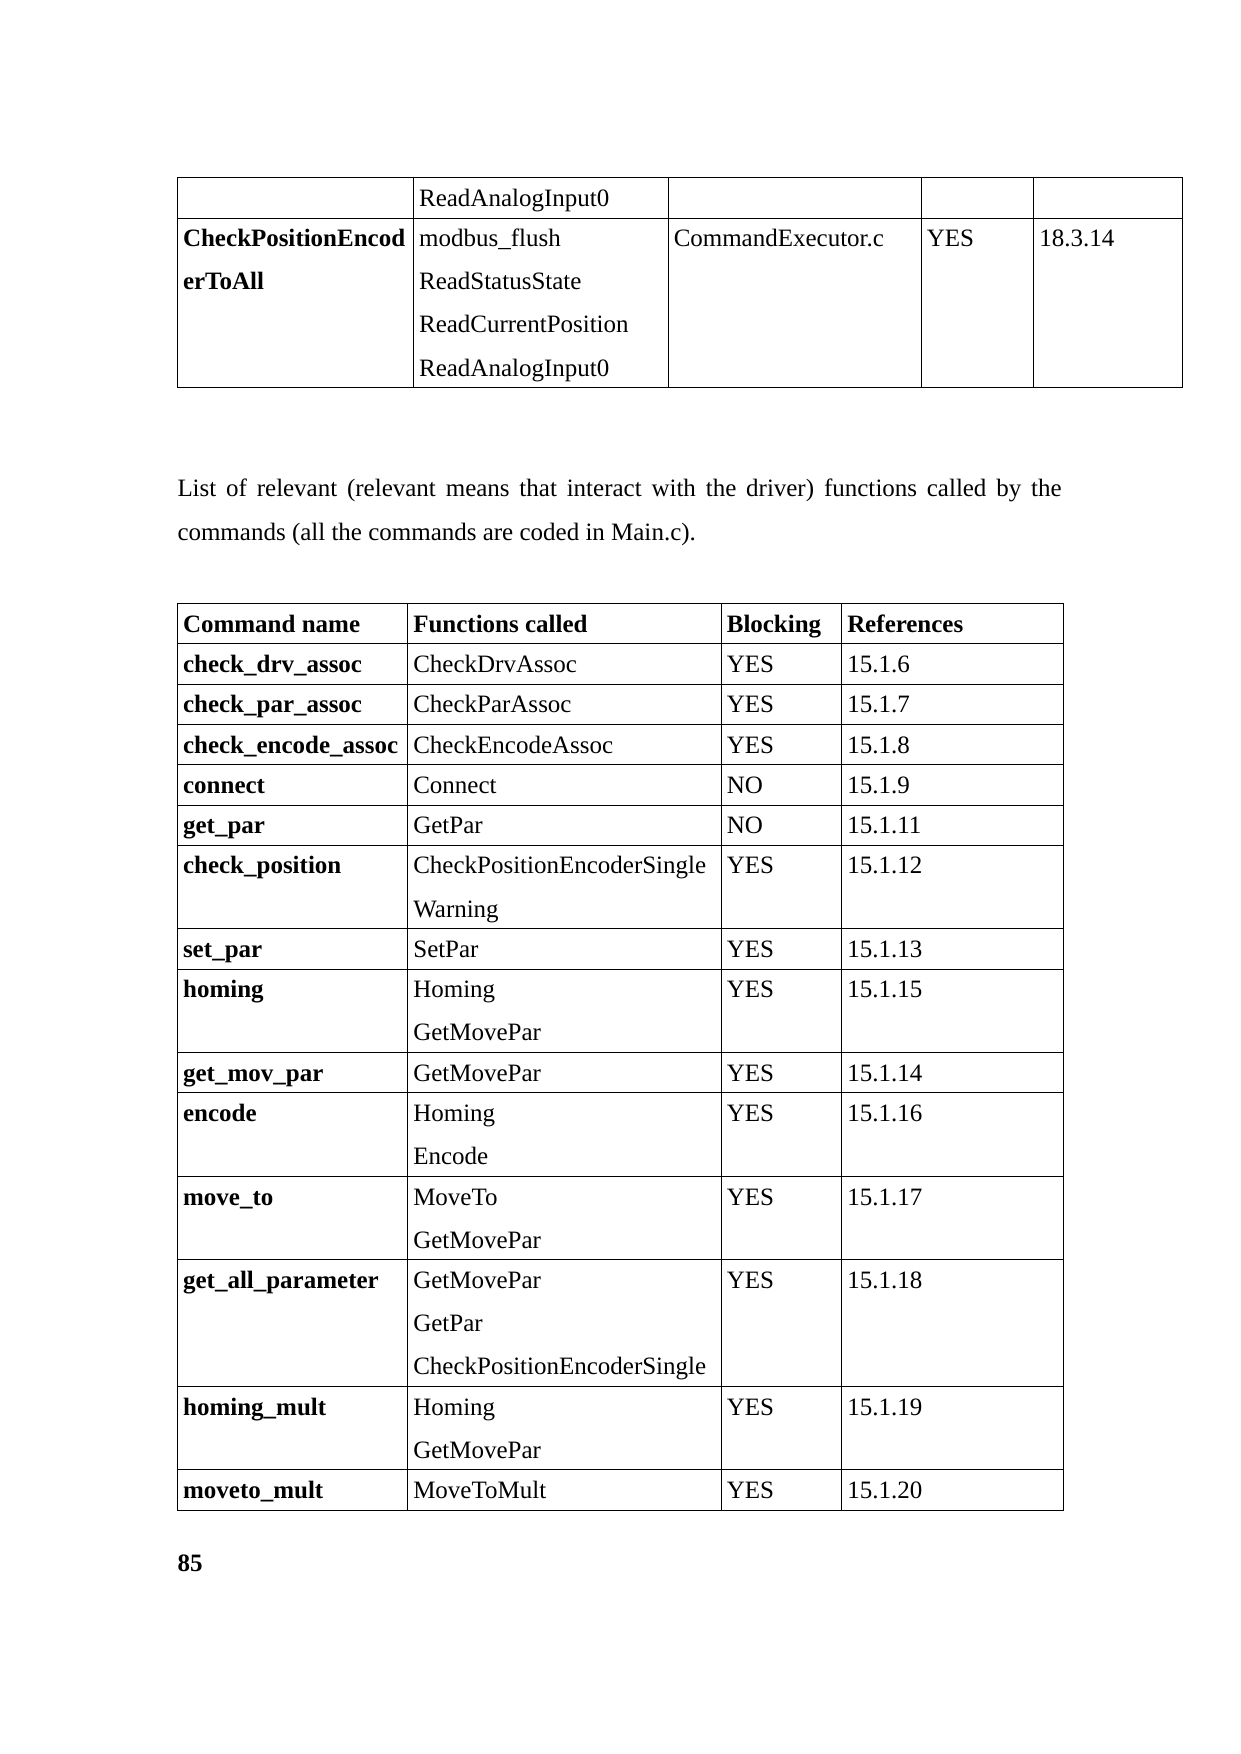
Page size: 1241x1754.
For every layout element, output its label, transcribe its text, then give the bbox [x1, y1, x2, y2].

table_cell encode [178, 1093, 407, 1176]
table_cell Homing GetMovePar [408, 970, 721, 1052]
table_cell NO [722, 806, 841, 845]
table_cell YES [722, 644, 841, 683]
table_cell GetMovePar [408, 1053, 721, 1092]
table_cell 15.1.19 [842, 1387, 1063, 1469]
table_cell MoveToMult [408, 1470, 721, 1509]
table_header References [842, 604, 1063, 643]
table_cell 15.1.13 [842, 929, 1063, 968]
table_cell CheckPositionEncoderToAll [178, 219, 413, 387]
table_header Command name [178, 604, 407, 643]
table_header Functions called [408, 604, 721, 643]
table_cell YES [722, 685, 841, 724]
table_cell GetPar [408, 806, 721, 845]
table_cell YES [722, 1177, 841, 1259]
table_cell Homing GetMovePar [408, 1387, 721, 1469]
table_cell modbus_flush ReadStatusState ReadCurrentPosition ReadAnalogInput0 [414, 219, 668, 387]
table_cell connect [178, 765, 407, 804]
table_cell NO [722, 765, 841, 804]
table_cell [922, 178, 1033, 217]
table_cell 15.1.11 [842, 806, 1063, 845]
table_cell YES [722, 970, 841, 1052]
table_cell homing [178, 970, 407, 1052]
table_cell 15.1.14 [842, 1053, 1063, 1092]
table_cell homing_mult [178, 1387, 407, 1469]
table_cell [178, 178, 413, 217]
table_cell [1034, 178, 1182, 217]
table_cell get_all_parameter [178, 1260, 407, 1386]
table_cell check_drv_assoc [178, 644, 407, 683]
table_cell 15.1.8 [842, 725, 1063, 764]
table_cell YES [722, 1260, 841, 1386]
table_cell ReadAnalogInput0 [414, 178, 668, 217]
table_cell check_position [178, 846, 407, 928]
table_cell CommandExecutor.c [669, 219, 921, 387]
table_cell 15.1.15 [842, 970, 1063, 1052]
table_cell SetPar [408, 929, 721, 968]
table_cell 15.1.17 [842, 1177, 1063, 1259]
table_cell check_encode_assoc [178, 725, 407, 764]
table_cell CheckDrvAssoc [408, 644, 721, 683]
table_cell 15.1.20 [842, 1470, 1063, 1509]
table_cell set_par [178, 929, 407, 968]
table_cell YES [722, 846, 841, 928]
table_cell move_to [178, 1177, 407, 1259]
table_cell 18.3.14 [1034, 219, 1182, 387]
table_cell CheckEncodeAssoc [408, 725, 721, 764]
table_cell Homing Encode [408, 1093, 721, 1176]
table_cell [669, 178, 921, 217]
table_cell 15.1.7 [842, 685, 1063, 724]
table_cell 15.1.9 [842, 765, 1063, 804]
table_cell get_par [178, 806, 407, 845]
table_cell GetMovePar GetPar CheckPositionEncoderSingle [408, 1260, 721, 1386]
table_cell Connect [408, 765, 721, 804]
table_cell CheckParAssoc [408, 685, 721, 724]
table_cell 15.1.6 [842, 644, 1063, 683]
text List of relevant (relevant means that interact with the driver) functions called by the commands (all the commands are coded in Main.c). [177, 473, 1063, 545]
table_cell YES [722, 1387, 841, 1469]
table_cell YES [722, 1093, 841, 1176]
table_cell CheckPositionEncoderSingleWarning [408, 846, 721, 928]
table_cell MoveTo GetMovePar [408, 1177, 721, 1259]
table_cell get_mov_par [178, 1053, 407, 1092]
table_cell YES [722, 1053, 841, 1092]
table_cell moveto_mult [178, 1470, 407, 1509]
table_cell YES [722, 929, 841, 968]
table_cell 15.1.16 [842, 1093, 1063, 1176]
table_header Blocking [722, 604, 841, 643]
table_cell 15.1.12 [842, 846, 1063, 928]
table_cell YES [722, 1470, 841, 1509]
table_cell 15.1.18 [842, 1260, 1063, 1386]
table_cell YES [922, 219, 1033, 387]
table_cell check_par_assoc [178, 685, 407, 724]
table_cell YES [722, 725, 841, 764]
